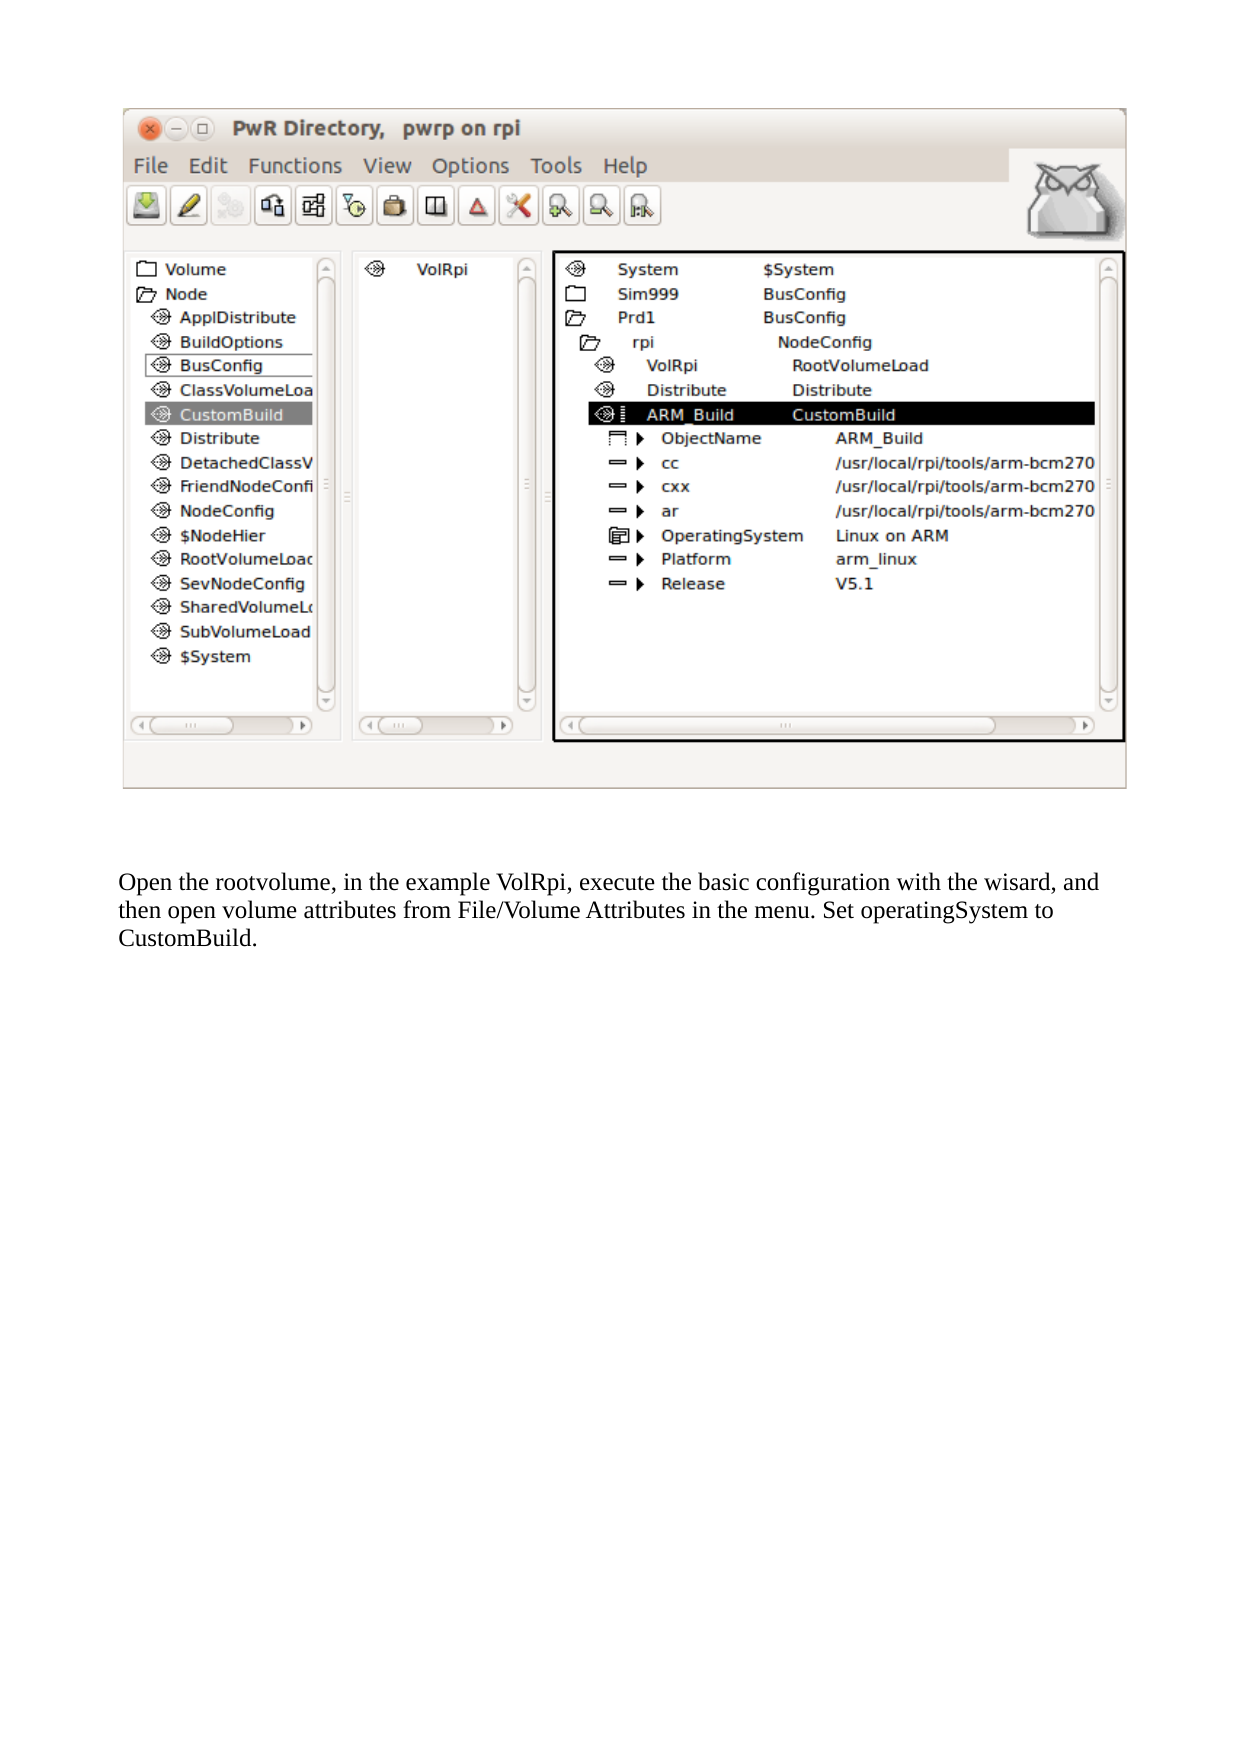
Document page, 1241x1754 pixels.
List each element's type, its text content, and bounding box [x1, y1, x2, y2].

picture [122, 108, 1127, 789]
text Open the rootvolume, in the example VolRpi, execute the basic configuration with the wisard, and then open volume attributes from File/Volume Attributes in the menu. Set operatingSystem to CustomBuild. [118, 868, 1122, 952]
